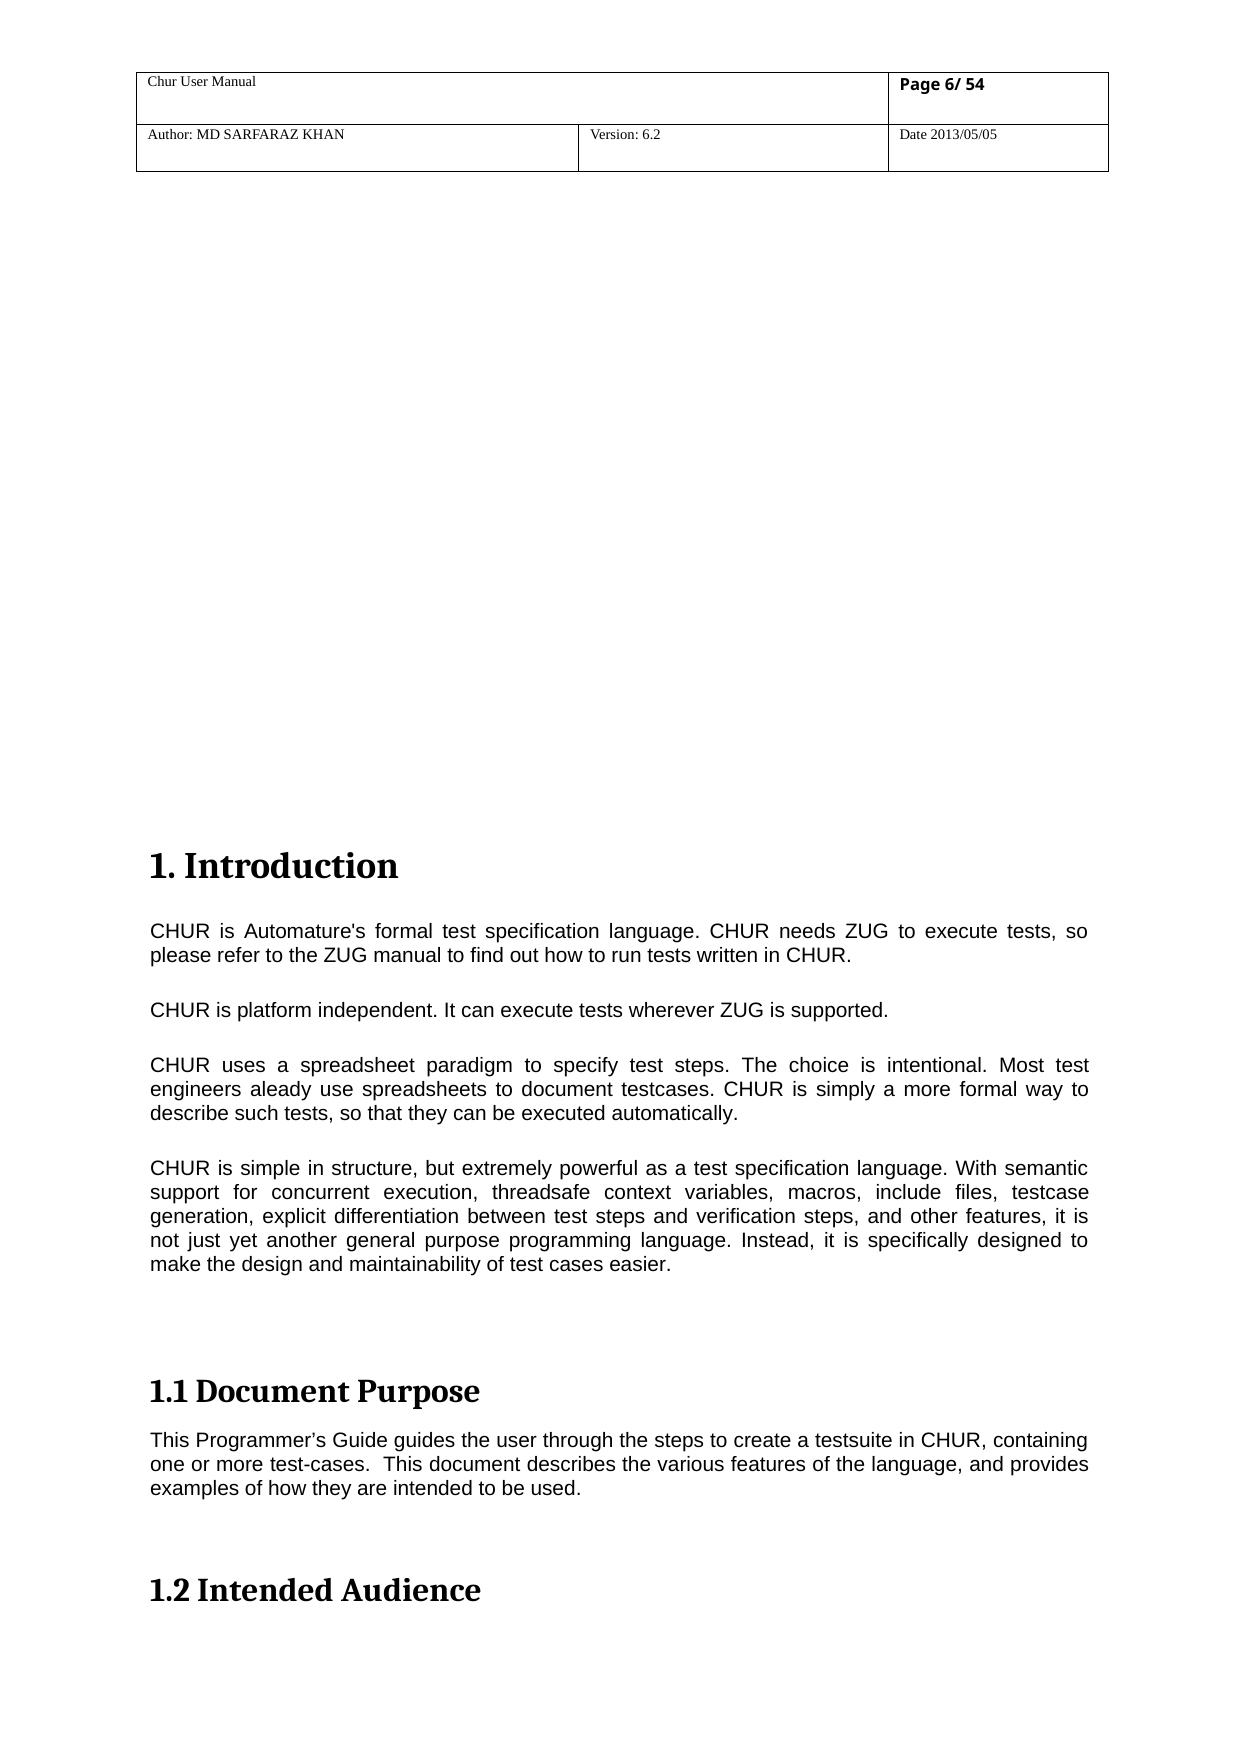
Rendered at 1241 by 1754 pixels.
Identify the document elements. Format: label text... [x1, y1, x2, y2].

text CHUR is Automature's formal test specification language. CHUR needs ZUG to execute tests, so please refer to the ZUG manual to find out how to run tests written in CHUR. [150, 919, 1090, 967]
text CHUR is platform independent. It can execute tests wherever ZUG is supported. [150, 998, 1090, 1022]
text CHUR is simple in structure, but extremely powerful as a test specification language. With semantic support for concurrent execution, threadsafe context variables, macros, include files, testcase generation, explicit differentiation between test steps and verification steps, and other features, it is not just yet another general purpose programming language. Instead, it is specifically designed to make the design and maintainability of test cases easier. [150, 1156, 1090, 1276]
text This Programmer’s Guide guides the user through the steps to create a testsuite in CHUR, containing one or more test-cases. This document describes the various features of the language, and provides examples of how they are intended to be used. [150, 1428, 1090, 1500]
subtitle 1.2 Intended Audience [150, 1572, 1090, 1610]
text CHUR uses a spreadsheet paradigm to specify test steps. The choice is intentional. Most test engineers aleady use spreadsheets to document testcases. CHUR is simply a more formal way to describe such tests, so that they can be executed automatically. [150, 1053, 1090, 1125]
subtitle 1.1 Document Purpose [150, 1373, 1090, 1411]
subtitle 1. Introduction [150, 844, 1090, 887]
